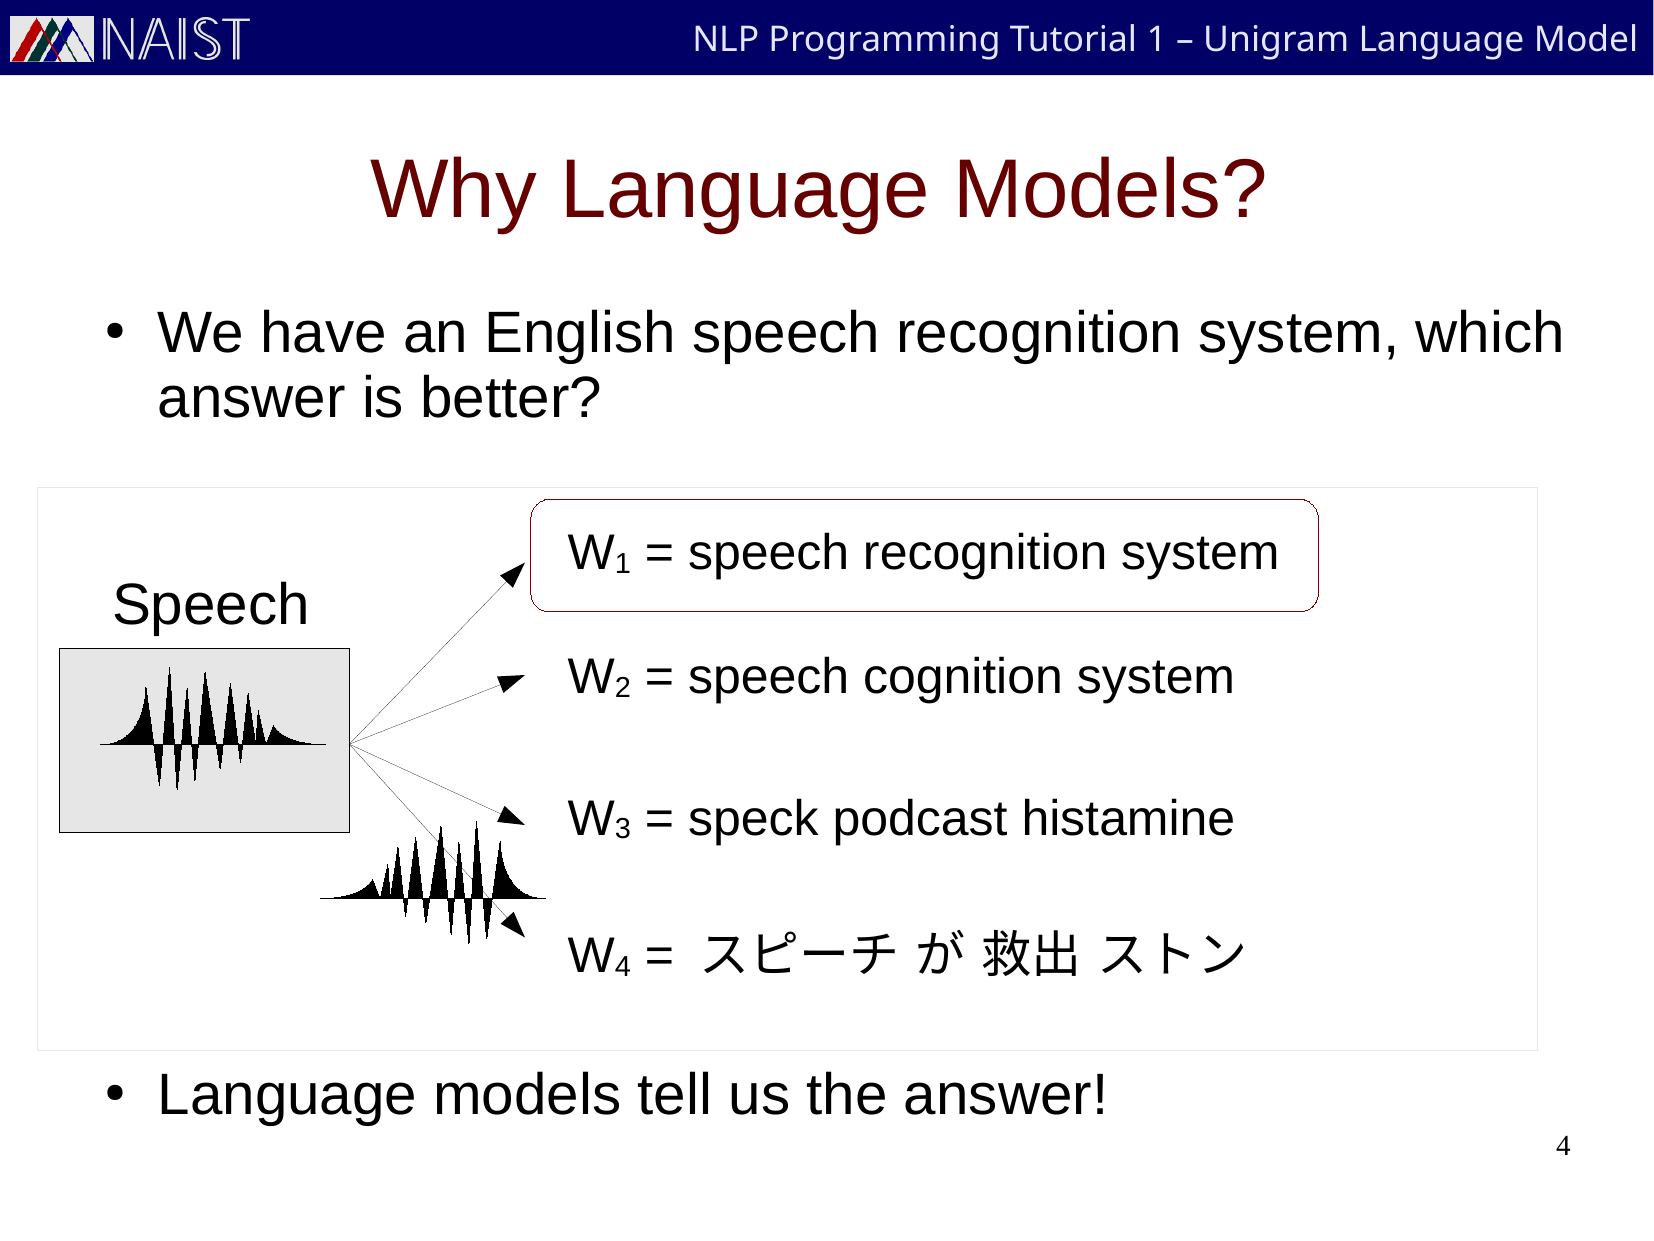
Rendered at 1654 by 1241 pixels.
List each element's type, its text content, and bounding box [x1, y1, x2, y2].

text_box W4 = スピーチ が 救出 ストン [552, 918, 1217, 1007]
text_box [491, 841, 546, 900]
text_box W2 = speech cognition system [552, 641, 1251, 729]
text_box Speech [97, 564, 325, 645]
text_box W1 = speech recognition system [552, 517, 1295, 605]
text_box [457, 842, 462, 866]
title Why Language Models? [75, 92, 1564, 285]
picture [102, 17, 251, 60]
text_box W3 = speck podcast histamine [552, 782, 1251, 870]
text_box [320, 837, 492, 944]
list We have an English speech recognition system, which answer is better? [86, 300, 1576, 431]
text_box [59, 648, 350, 833]
picture [10, 16, 94, 62]
text_box [438, 826, 443, 846]
list Language models tell us the answer! [86, 1061, 1576, 1127]
text_box [472, 821, 483, 890]
